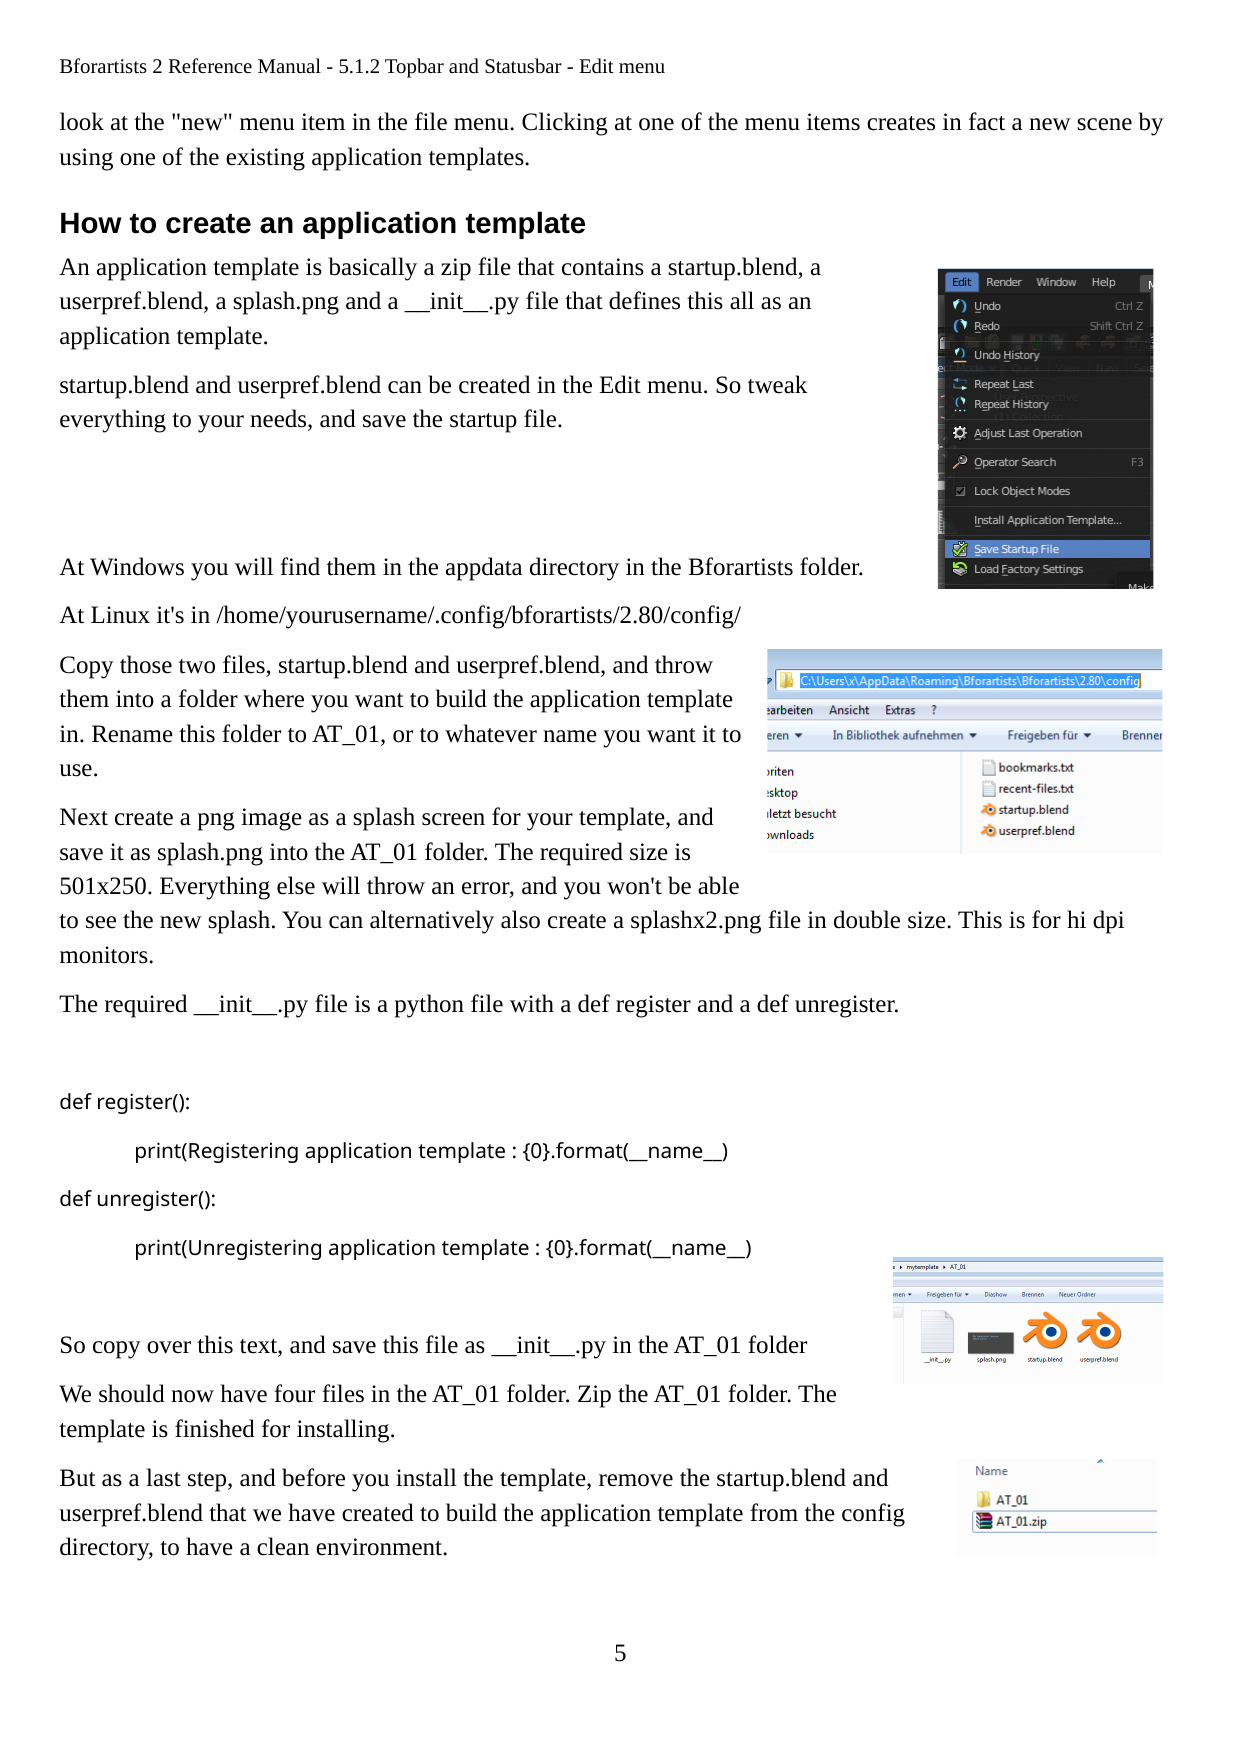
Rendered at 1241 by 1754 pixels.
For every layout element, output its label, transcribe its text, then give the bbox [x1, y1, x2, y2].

text print(Unregistering application template : {0}.format(__name__) [59, 1233, 1181, 1262]
text def unregister(): [59, 1184, 1181, 1213]
text def register(): [59, 1087, 1181, 1116]
picture [767, 649, 1163, 854]
text At Windows you will find them in the appdata directory in the Bforartists folder. [59, 552, 937, 580]
text An application template is basically a zip file that contains a startup.blend, a userpref.blend, a splash.png and a __init__.py file that defines this all as an application template. [59, 252, 1181, 349]
text At Linux it's in /home/yourusername/.config/bforartists/2.80/config/ [59, 601, 1181, 629]
picture [937, 268, 1154, 589]
picture [957, 1458, 1158, 1556]
text look at the "new" menu item in the file menu. Clicking at one of the menu items creates in fact a new scene by using one of the existing application templates. [59, 107, 1181, 171]
text But as a last step, and before you install the template, remove the startup.blend and userpref.blend that we have created to build the application template from the config directory, to have a clean environment. [59, 1463, 1181, 1561]
text print(Registering application template : {0}.format(__name__) [59, 1136, 1181, 1164]
text Next create a png image as a splash screen for your template, and save it as splash.png into the AT_01 folder. The required size is 501x250. Everything else will throw an error, and you won't be able to see the new splash. You can alternatively also create a splashx2.png file in double size. This is for hi dpi monitors. [59, 802, 1181, 969]
text Copy those two files, startup.blend and userpref.blend, and throw them into a folder where you want to build the application template in. Rename this folder to AT_01, or to whatever name you want it to use. [59, 650, 767, 782]
text We should now have four files in the AT_01 folder. Zip the AT_01 folder. The template is finished for installing. [59, 1379, 1181, 1443]
text The required __init__.py file is a python file with a def register and a def unregister. [59, 989, 1181, 1018]
picture [892, 1257, 1164, 1384]
text So copy over this text, and save this file as __init__.py in the AT_01 folder [59, 1331, 892, 1359]
text startup.blend and userpref.blend can be created in the Edit menu. So tweak everything to your needs, and save the startup file. [59, 370, 937, 433]
subtitle How to create an application template [59, 206, 1181, 239]
